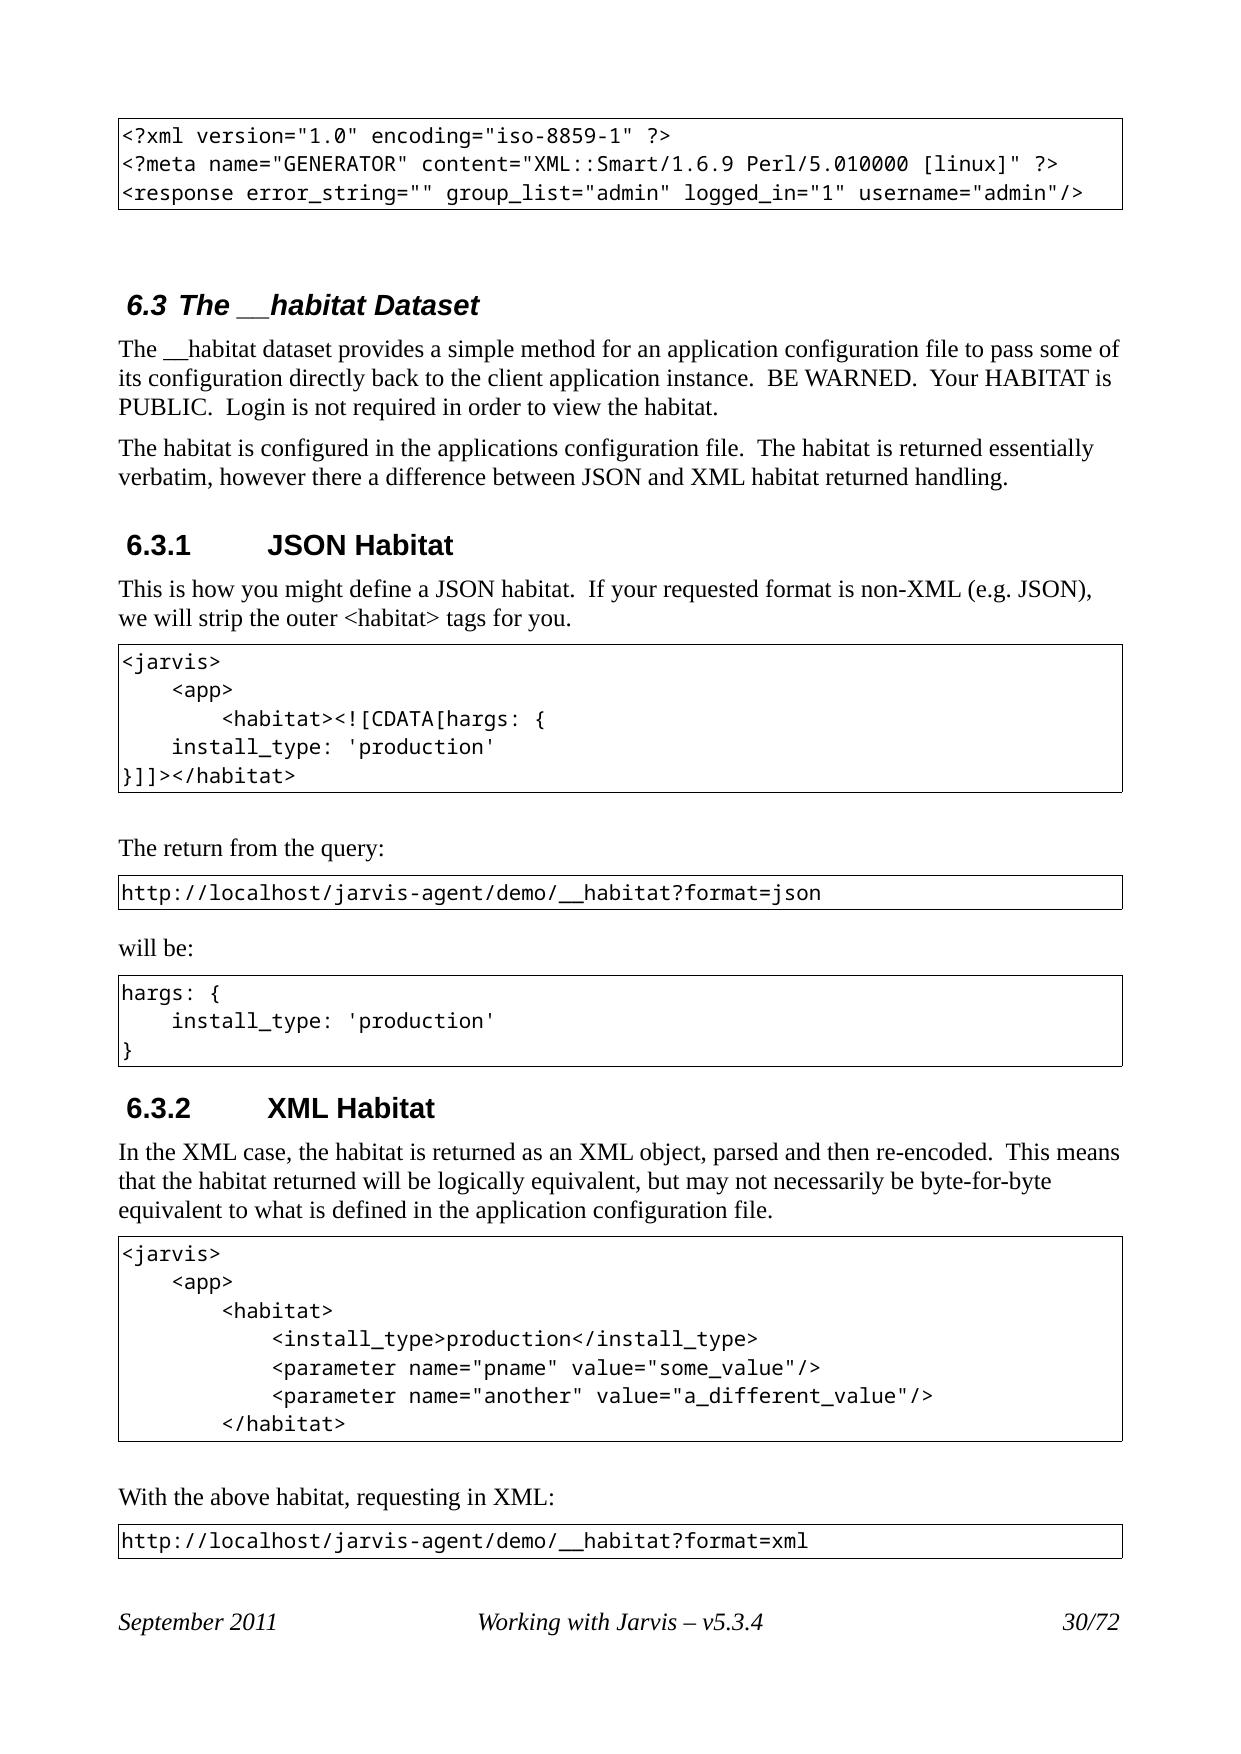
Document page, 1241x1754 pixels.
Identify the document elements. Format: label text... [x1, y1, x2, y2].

text <parameter name="pname" value="some_value"/> [119, 1350, 1122, 1378]
text <parameter name="another" value="a_different_value"/> [119, 1378, 1122, 1407]
text The return from the query: [118, 833, 1122, 862]
text </habitat> [119, 1407, 1122, 1441]
text <app> [119, 1264, 1122, 1293]
text With the above habitat, requesting in XML: [118, 1482, 1122, 1511]
text <install_type>production</install_type> [119, 1321, 1122, 1350]
text In the XML case, the habitat is returned as an XML object, parsed and then re-encoded. This means that the habitat returned will be logically equivalent, but may not necessarily be byte-for-byte equivalent to what is defined in the application configuration file. [118, 1137, 1122, 1223]
text install_type: 'production' [119, 1003, 1122, 1032]
subtitle JSON Habitat [118, 528, 1122, 562]
text The __habitat dataset provides a simple method for an application configuration file to pass some of its configuration directly back to the client application instance. BE WARNED. Your HABITAT is PUBLIC. Login is not required in order to view the habitat. [118, 334, 1122, 421]
subtitle The __habitat Dataset [118, 288, 1122, 322]
text <habitat> [119, 1293, 1122, 1321]
text <response error_string="" group_list="admin" logged_in="1" username="admin"/> [119, 175, 1122, 209]
subtitle XML Habitat [118, 1091, 1122, 1125]
text <?meta name="GENERATOR" content="XML::Smart/1.6.9 Perl/5.010000 [linux]" ?> [119, 147, 1122, 175]
text http://localhost/jarvis-agent/demo/__habitat?format=json [119, 876, 1122, 909]
text <app> [119, 672, 1122, 701]
text The habitat is configured in the applications configuration file. The habitat is returned essentially verbatim, however there a difference between JSON and XML habitat returned handling. [118, 433, 1122, 491]
text }]]></habitat> [119, 758, 1122, 792]
text This is how you might define a JSON habitat. If your requested format is non-XML (e.g. JSON), we will strip the outer <habitat> tags for you. [118, 574, 1122, 632]
text <jarvis> [119, 645, 1122, 672]
text install_type: 'production' [119, 729, 1122, 758]
text } [119, 1032, 1122, 1066]
text hargs: { [119, 976, 1122, 1003]
text <habitat><![CDATA[hargs: { [119, 701, 1122, 729]
text will be: [118, 933, 1122, 962]
text <jarvis> [119, 1237, 1122, 1264]
text <?xml version="1.0" encoding="iso-8859-1" ?> [119, 119, 1122, 147]
text http://localhost/jarvis-agent/demo/__habitat?format=xml [119, 1525, 1122, 1558]
